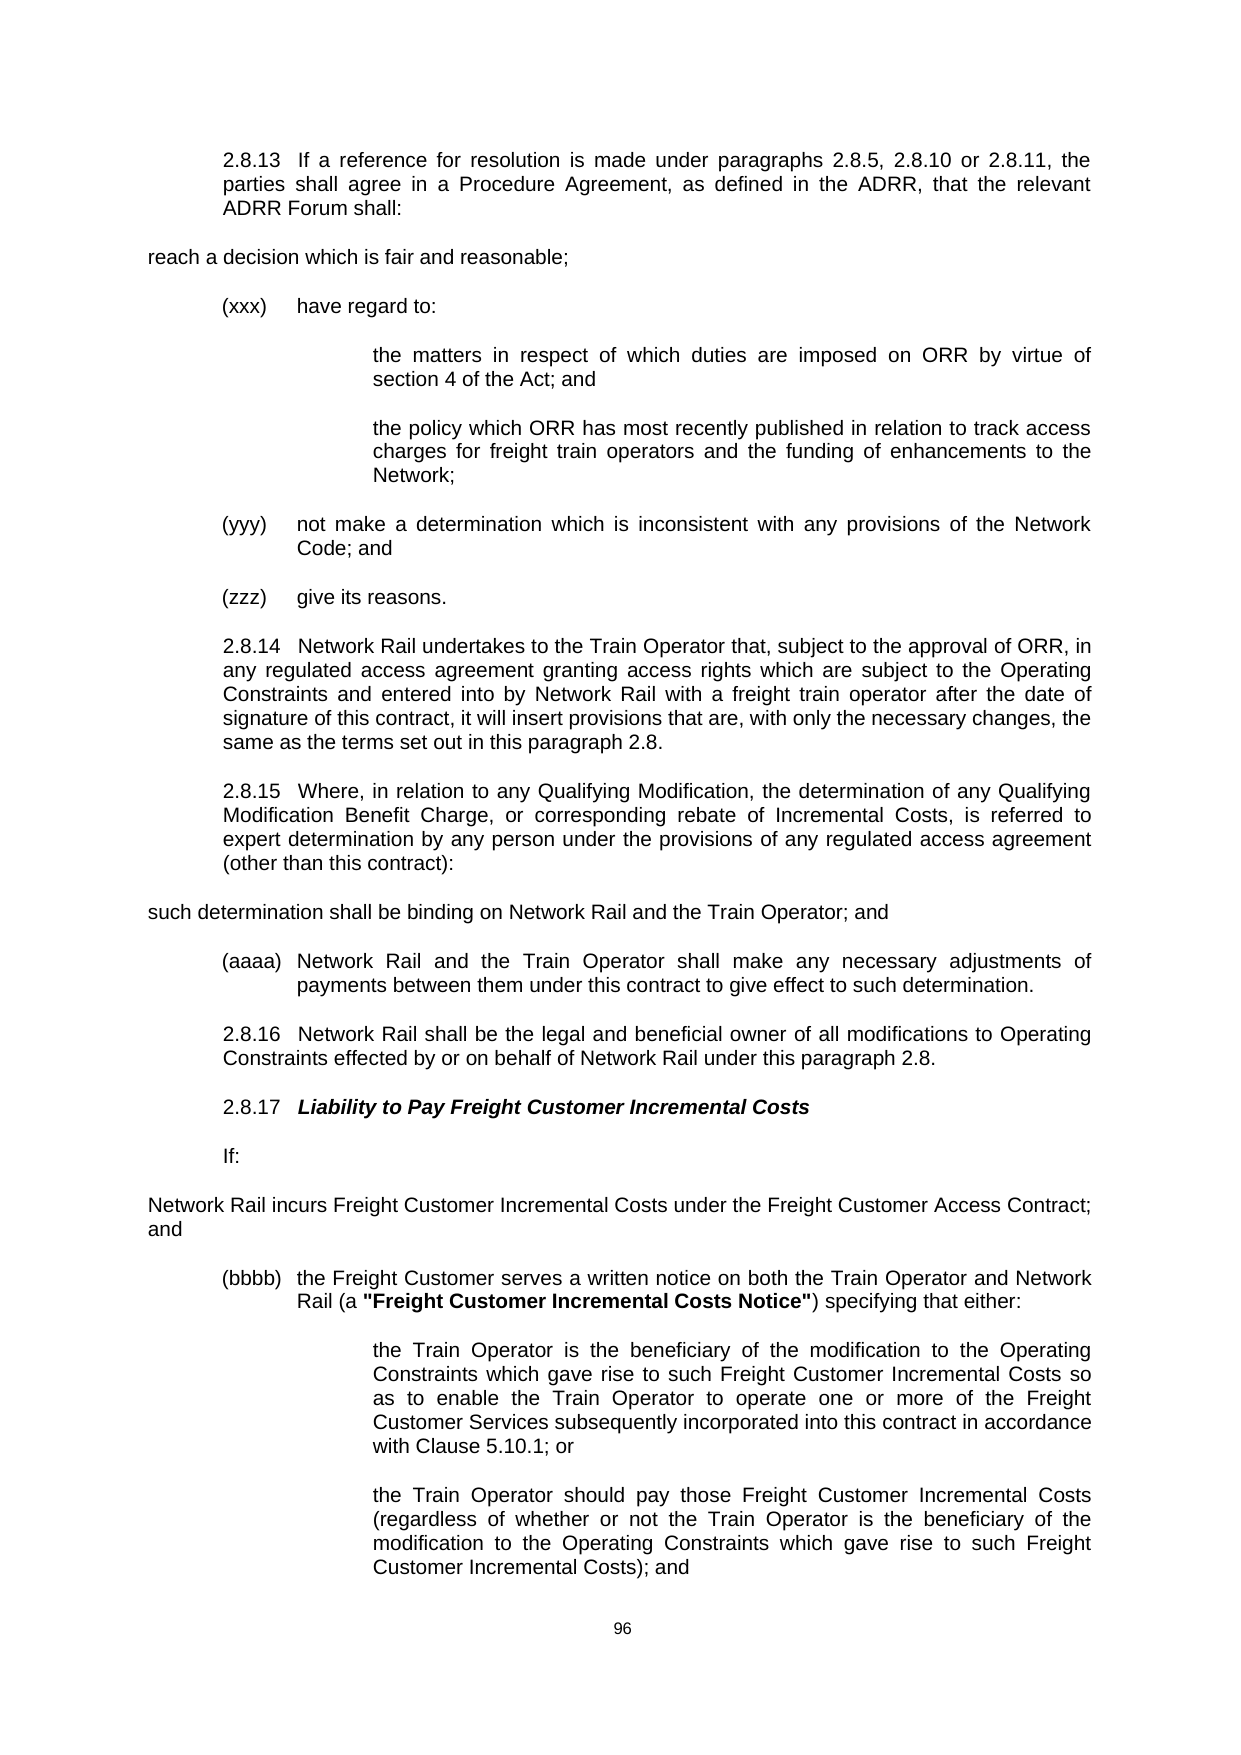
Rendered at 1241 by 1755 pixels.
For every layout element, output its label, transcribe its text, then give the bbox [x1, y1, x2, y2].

subtitle the Freight Customer serves a written notice on both the Train Operator and Network Rail (a "Freight Customer Incremental Costs Notice") specifying that either: [222, 1265, 1093, 1313]
subtitle the matters in respect of which duties are imposed on ORR by virtue of section 4 of the Act; and [373, 342, 1093, 390]
subtitle the Train Operator is the beneficiary of the modification to the Operating Constraints which gave rise to such Freight Customer Incremental Costs so as to enable the Train Operator to operate one or more of the Freight Customer Services subsequently incorporated into this contract in accordance with Clause 5.10.1; or [373, 1338, 1093, 1458]
subtitle reach a decision which is fair and reasonable; [148, 244, 1093, 268]
list Network Rail undertakes to the Train Operator that, subject to the approval of ORR, in any regulated access agreement granting access rights which are subject to the Operating Constraints and entered into by Network Rail with a freight train operator after the date of signature of this contract, it will insert provisions that are, with only the necessary changes, the same as the terms set out in this paragraph 2.8. [223, 634, 1093, 754]
subtitle Network Rail and the Train Operator shall make any necessary adjustments of payments between them under this contract to give effect to such determination. [222, 949, 1093, 997]
subtitle the Train Operator should pay those Freight Customer Incremental Costs (regardless of whether or not the Train Operator is the beneficiary of the modification to the Operating Constraints which gave rise to such Freight Customer Incremental Costs); and [373, 1483, 1093, 1579]
list Where, in relation to any Qualifying Modification, the determination of any Qualifying Modification Benefit Charge, or corresponding rebate of Incremental Costs, is referred to expert determination by any person under the provisions of any regulated access agreement (other than this contract): [223, 779, 1093, 875]
subtitle Network Rail incurs Freight Customer Incremental Costs under the Freight Customer Access Contract; and [148, 1192, 1093, 1240]
text If: [223, 1143, 1093, 1167]
subtitle give its reasons. [222, 585, 1093, 609]
subtitle not make a determination which is inconsistent with any provisions of the Network Code; and [222, 512, 1093, 560]
subtitle have regard to: [222, 293, 1093, 317]
subtitle such determination shall be binding on Network Rail and the Train Operator; and [148, 900, 1093, 924]
list If a reference for resolution is made under paragraphs 2.8.5, 2.8.10 or 2.8.11, the parties shall agree in a Procedure Agreement, as defined in the ADRR, that the relevant ADRR Forum shall: [223, 148, 1093, 219]
list Liability to Pay Freight Customer Incremental Costs [223, 1094, 1093, 1118]
list Network Rail shall be the legal and beneficial owner of all modifications to Operating Constraints effected by or on behalf of Network Rail under this paragraph 2.8. [223, 1022, 1093, 1069]
subtitle the policy which ORR has most recently published in relation to track access charges for freight train operators and the funding of enhancements to the Network; [373, 415, 1093, 487]
